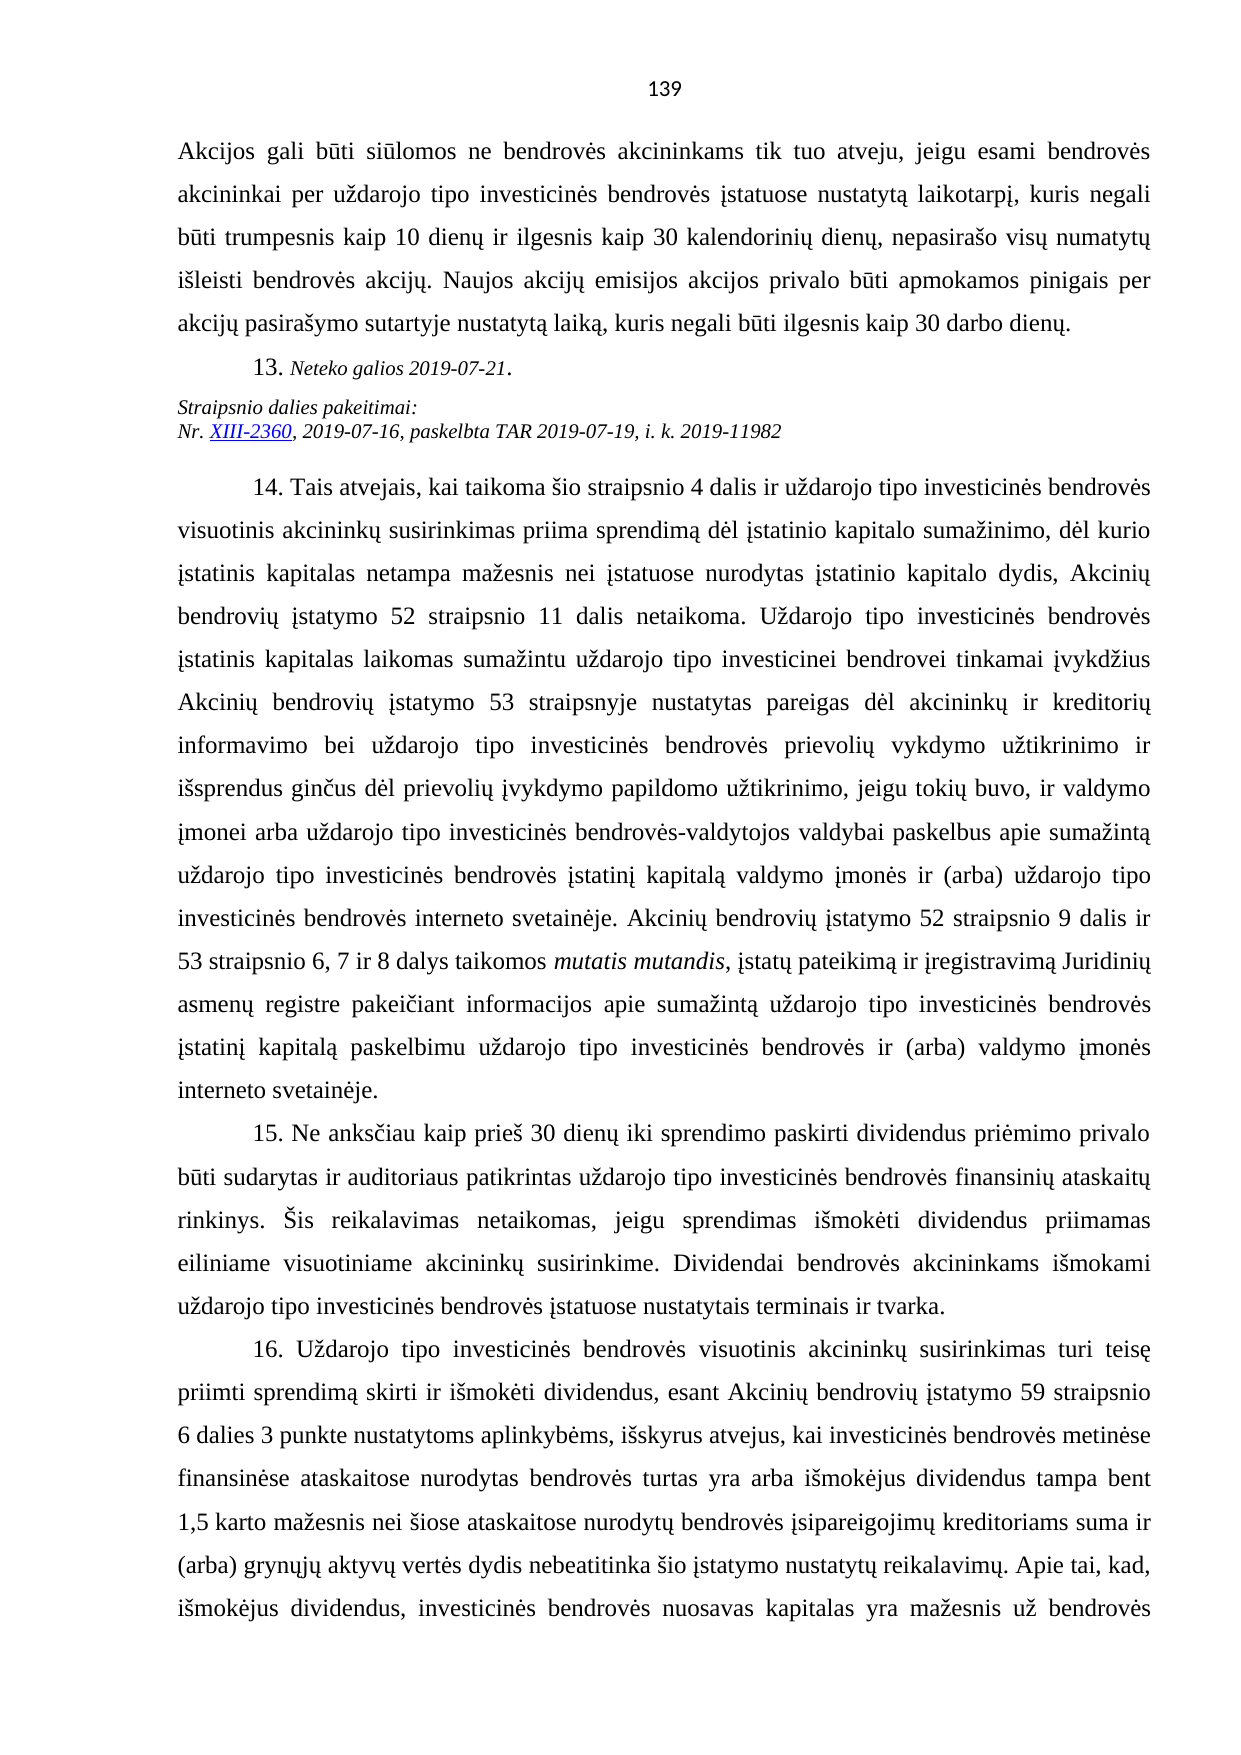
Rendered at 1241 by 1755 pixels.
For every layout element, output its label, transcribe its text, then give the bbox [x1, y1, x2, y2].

text 15. Ne anksčiau kaip prieš 30 dienų iki sprendimo paskirti dividendus priėmimo privalo būti sudarytas ir auditoriaus patikrintas uždarojo tipo investicinės bendrovės finansinių ataskaitų rinkinys. Šis reikalavimas netaikomas, jeigu sprendimas išmokėti dividendus priimamas eiliniame visuotiniame akcininkų susirinkime. Dividendai bendrovės akcininkams išmokami uždarojo tipo investicinės bendrovės įstatuose nustatytais terminais ir tvarka. [177, 1118, 1152, 1320]
text 16. Uždarojo tipo investicinės bendrovės visuotinis akcininkų susirinkimas turi teisę priimti sprendimą skirti ir išmokėti dividendus, esant Akcinių bendrovių įstatymo 59 straipsnio 6 dalies 3 punkte nustatytoms aplinkybėms, išskyrus atvejus, kai investicinės bendrovės metinėse finansinėse ataskaitose nurodytas bendrovės turtas yra arba išmokėjus dividendus tampa bent 1,5 karto mažesnis nei šiose ataskaitose nurodytų bendrovės įsipareigojimų kreditoriams suma ir (arba) grynųjų aktyvų vertės dydis nebeatitinka šio įstatymo nustatytų reikalavimų. Apie tai, kad, išmokėjus dividendus, investicinės bendrovės nuosavas kapitalas yra mažesnis už bendrovės [177, 1334, 1152, 1622]
text Nr. XIII-2360, 2019-07-16, paskelbta TAR 2019-07-19, i. k. 2019-11982 [177, 419, 1152, 443]
text Straipsnio dalies pakeitimai: [177, 395, 1152, 419]
text 14. Tais atvejais, kai taikoma šio straipsnio 4 dalis ir uždarojo tipo investicinės bendrovės visuotinis akcininkų susirinkimas priima sprendimą dėl įstatinio kapitalo sumažinimo, dėl kurio įstatinis kapitalas netampa mažesnis nei įstatuose nurodytas įstatinio kapitalo dydis, Akcinių bendrovių įstatymo 52 straipsnio 11 dalis netaikoma. Uždarojo tipo investicinės bendrovės įstatinis kapitalas laikomas sumažintu uždarojo tipo investicinei bendrovei tinkamai įvykdžius Akcinių bendrovių įstatymo 53 straipsnyje nustatytas pareigas dėl akcininkų ir kreditorių informavimo bei uždarojo tipo investicinės bendrovės prievolių vykdymo užtikrinimo ir išsprendus ginčus dėl prievolių įvykdymo papildomo užtikrinimo, jeigu tokių buvo, ir valdymo įmonei arba uždarojo tipo investicinės bendrovės-valdytojos valdybai paskelbus apie sumažintą uždarojo tipo investicinės bendrovės įstatinį kapitalą valdymo įmonės ir (arba) uždarojo tipo investicinės bendrovės interneto svetainėje. Akcinių bendrovių įstatymo 52 straipsnio 9 dalis ir 53 straipsnio 6, 7 ir 8 dalys taikomos mutatis mutandis, įstatų pateikimą ir įregistravimą Juridinių asmenų registre pakeičiant informacijos apie sumažintą uždarojo tipo investicinės bendrovės įstatinį kapitalą paskelbimu uždarojo tipo investicinės bendrovės ir (arba) valdymo įmonės interneto svetainėje. [177, 472, 1152, 1104]
text Akcijos gali būti siūlomos ne bendrovės akcininkams tik tuo atveju, jeigu esami bendrovės akcininkai per uždarojo tipo investicinės bendrovės įstatuose nustatytą laikotarpį, kuris negali būti trumpesnis kaip 10 dienų ir ilgesnis kaip 30 kalendorinių dienų, nepasirašo visų numatytų išleisti bendrovės akcijų. Naujos akcijų emisijos akcijos privalo būti apmokamos pinigais per akcijų pasirašymo sutartyje nustatytą laiką, kuris negali būti ilgesnis kaip 30 darbo dienų. [177, 136, 1152, 337]
text 13. Neteko galios 2019-07-21. [177, 352, 1152, 380]
